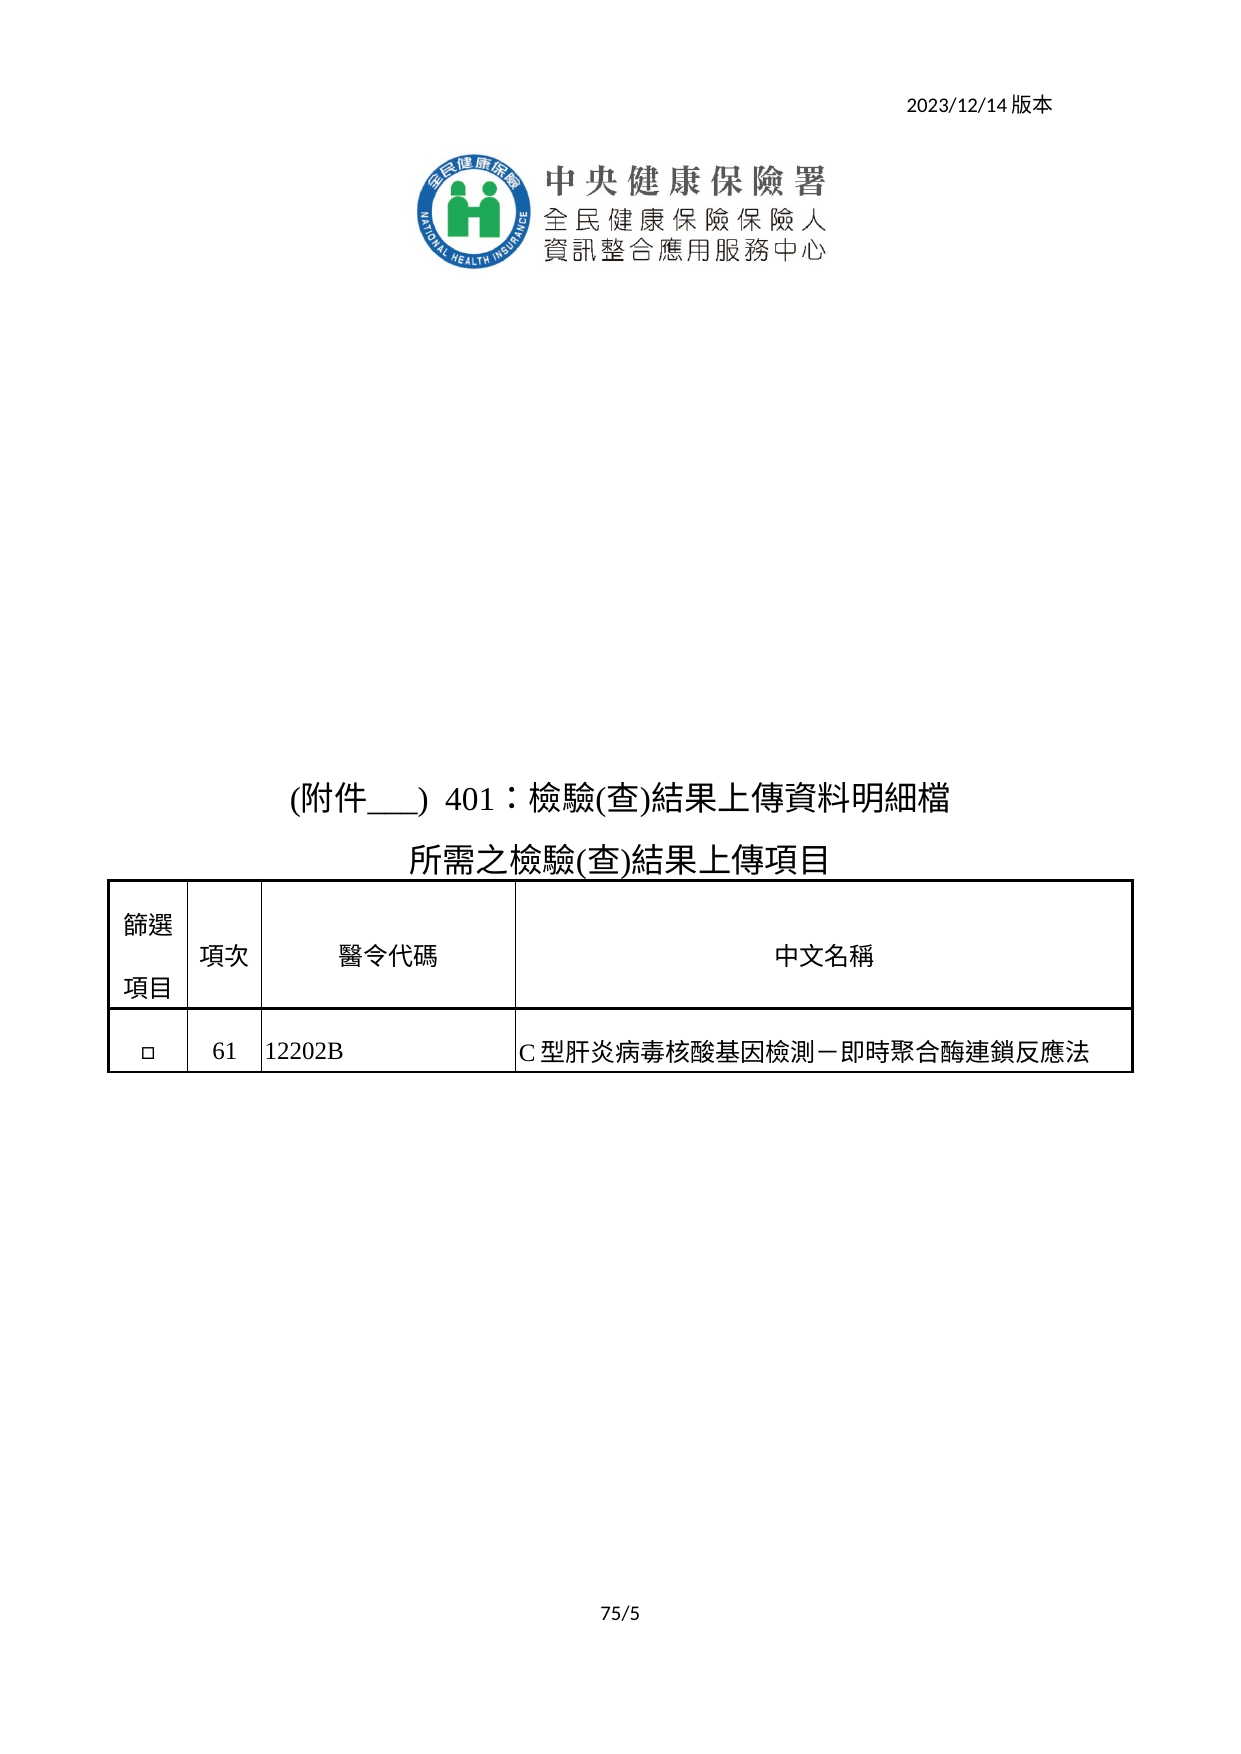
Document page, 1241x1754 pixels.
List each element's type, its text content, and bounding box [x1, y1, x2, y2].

table_cell C型肝炎病毒核酸基因檢測－即時聚合酶連鎖反應法 [516, 1010, 1131, 1071]
table_cell 12202B [262, 1010, 515, 1071]
table_cell 醫令代碼 [262, 882, 515, 1007]
table_cell 篩選項目 [110, 882, 187, 1007]
table_cell 61 [188, 1010, 261, 1071]
table_cell 項次 [188, 882, 261, 1007]
table_cell □ [110, 1010, 187, 1071]
table_cell 中文名稱 [516, 882, 1131, 1007]
table_header (附件___) 401：檢驗(查)結果上傳資料明細檔 所需之檢驗(查)結果上傳項目 [108, 754, 1132, 879]
